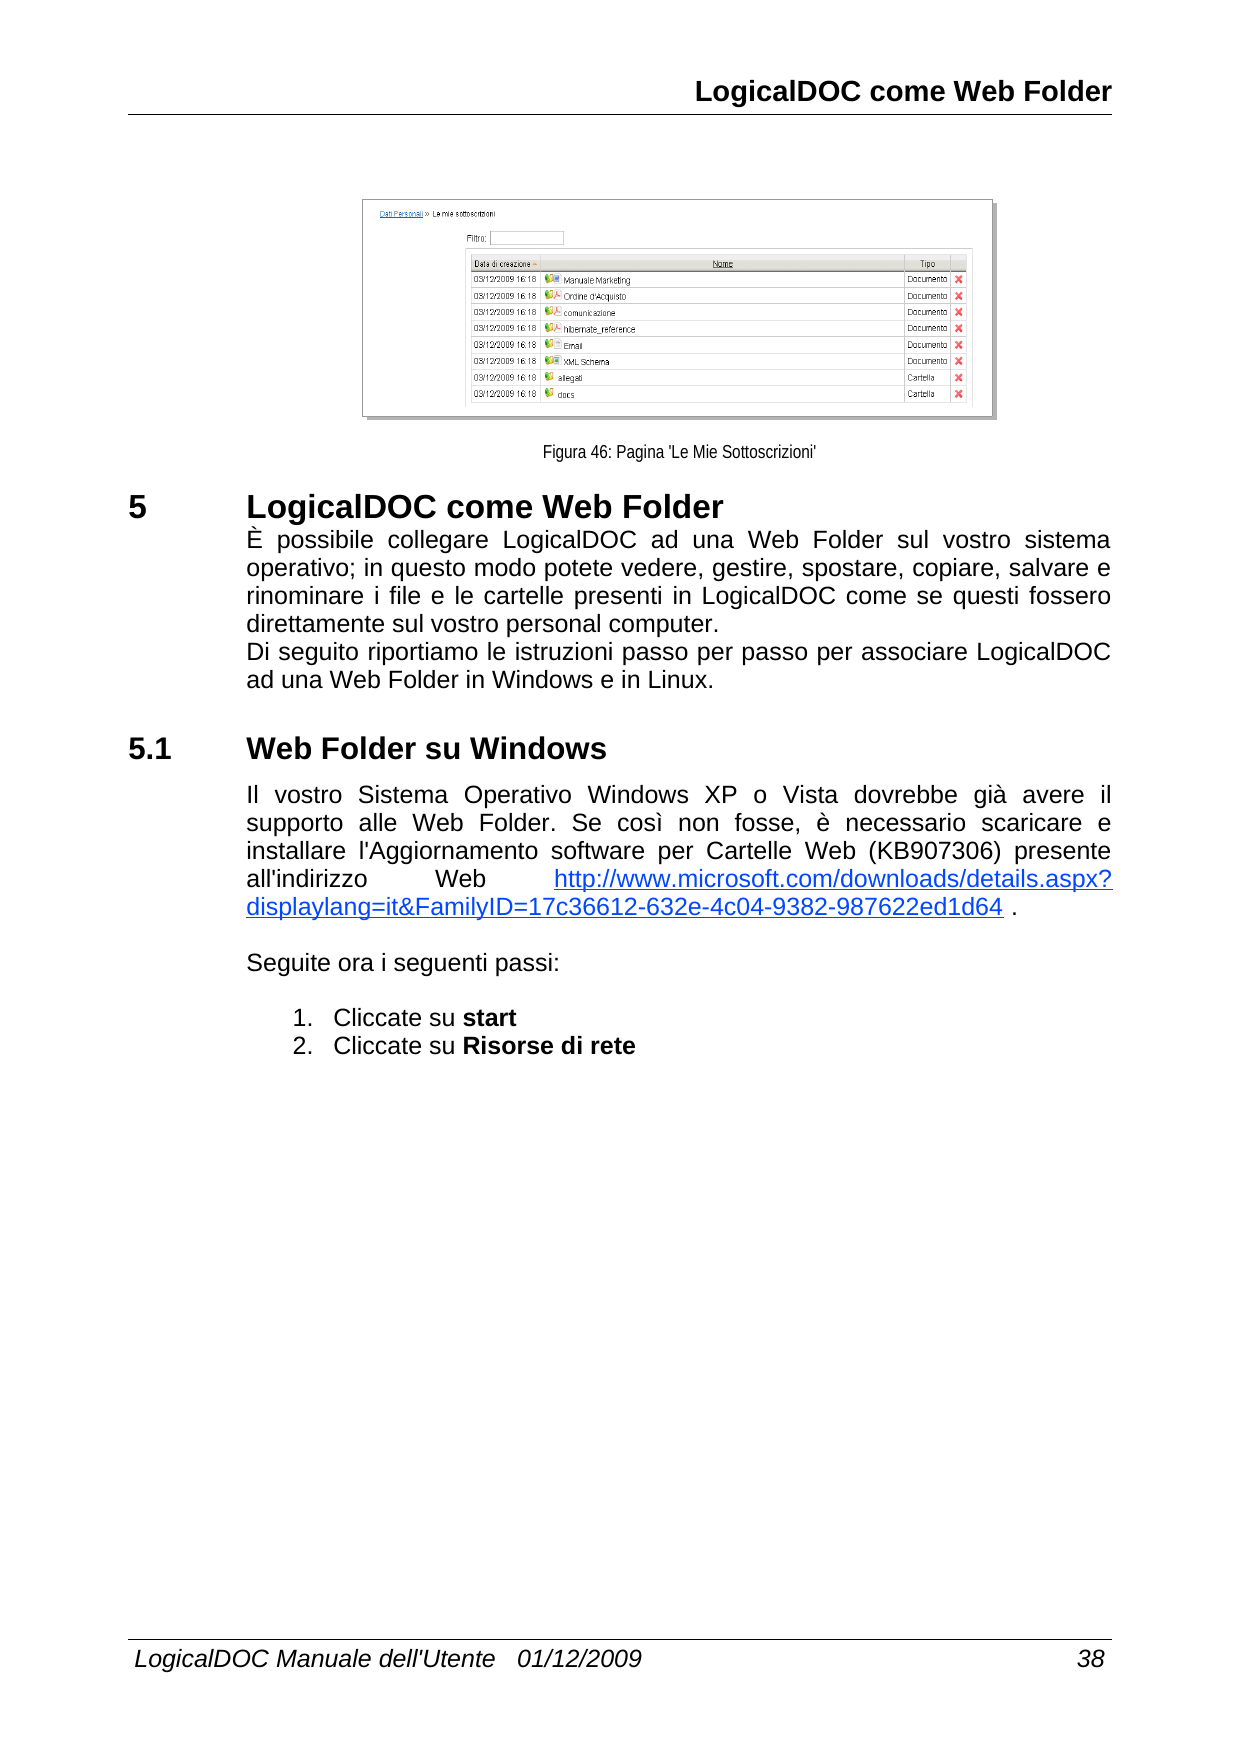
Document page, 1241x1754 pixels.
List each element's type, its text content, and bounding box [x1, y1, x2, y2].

list Cliccate su start [244, 1004, 1112, 1032]
subtitle Web Folder su Windows [128, 731, 1112, 766]
text Il vostro Sistema Operativo Windows XP o Vista dovrebbe già avere il supporto alle Web Folder. Se così non fosse, è necessario scaricare e installare l'Aggiornamento software per Cartelle Web (KB907306) presente all'indirizzo Web http://www.microsoft.com/downloads/details.aspx?displaylang=it&FamilyID=17c36612-632e-4c04-9382-987622ed1d64 . [246, 781, 1112, 921]
text Di seguito riportiamo le istruzioni passo per passo per associare LogicalDOC ad una Web Folder in Windows e in Linux. [246, 638, 1112, 693]
subtitle LogicalDOC come Web Folder [128, 150, 1112, 526]
text È possibile collegare LogicalDOC ad una Web Folder sul vostro sistema operativo; in questo modo potete vedere, gestire, spostare, copiare, salvare e rinominare i file e le cartelle presenti in LogicalDOC come se questi fossero direttamente sul vostro personal computer. [246, 526, 1112, 638]
picture [378, 207, 976, 407]
text Seguite ora i seguenti passi: [246, 948, 1112, 976]
list Cliccate su Risorse di rete [244, 1032, 1112, 1060]
list Figura 46: Pagina 'Le Mie Sottoscrizioni' [356, 439, 1003, 462]
